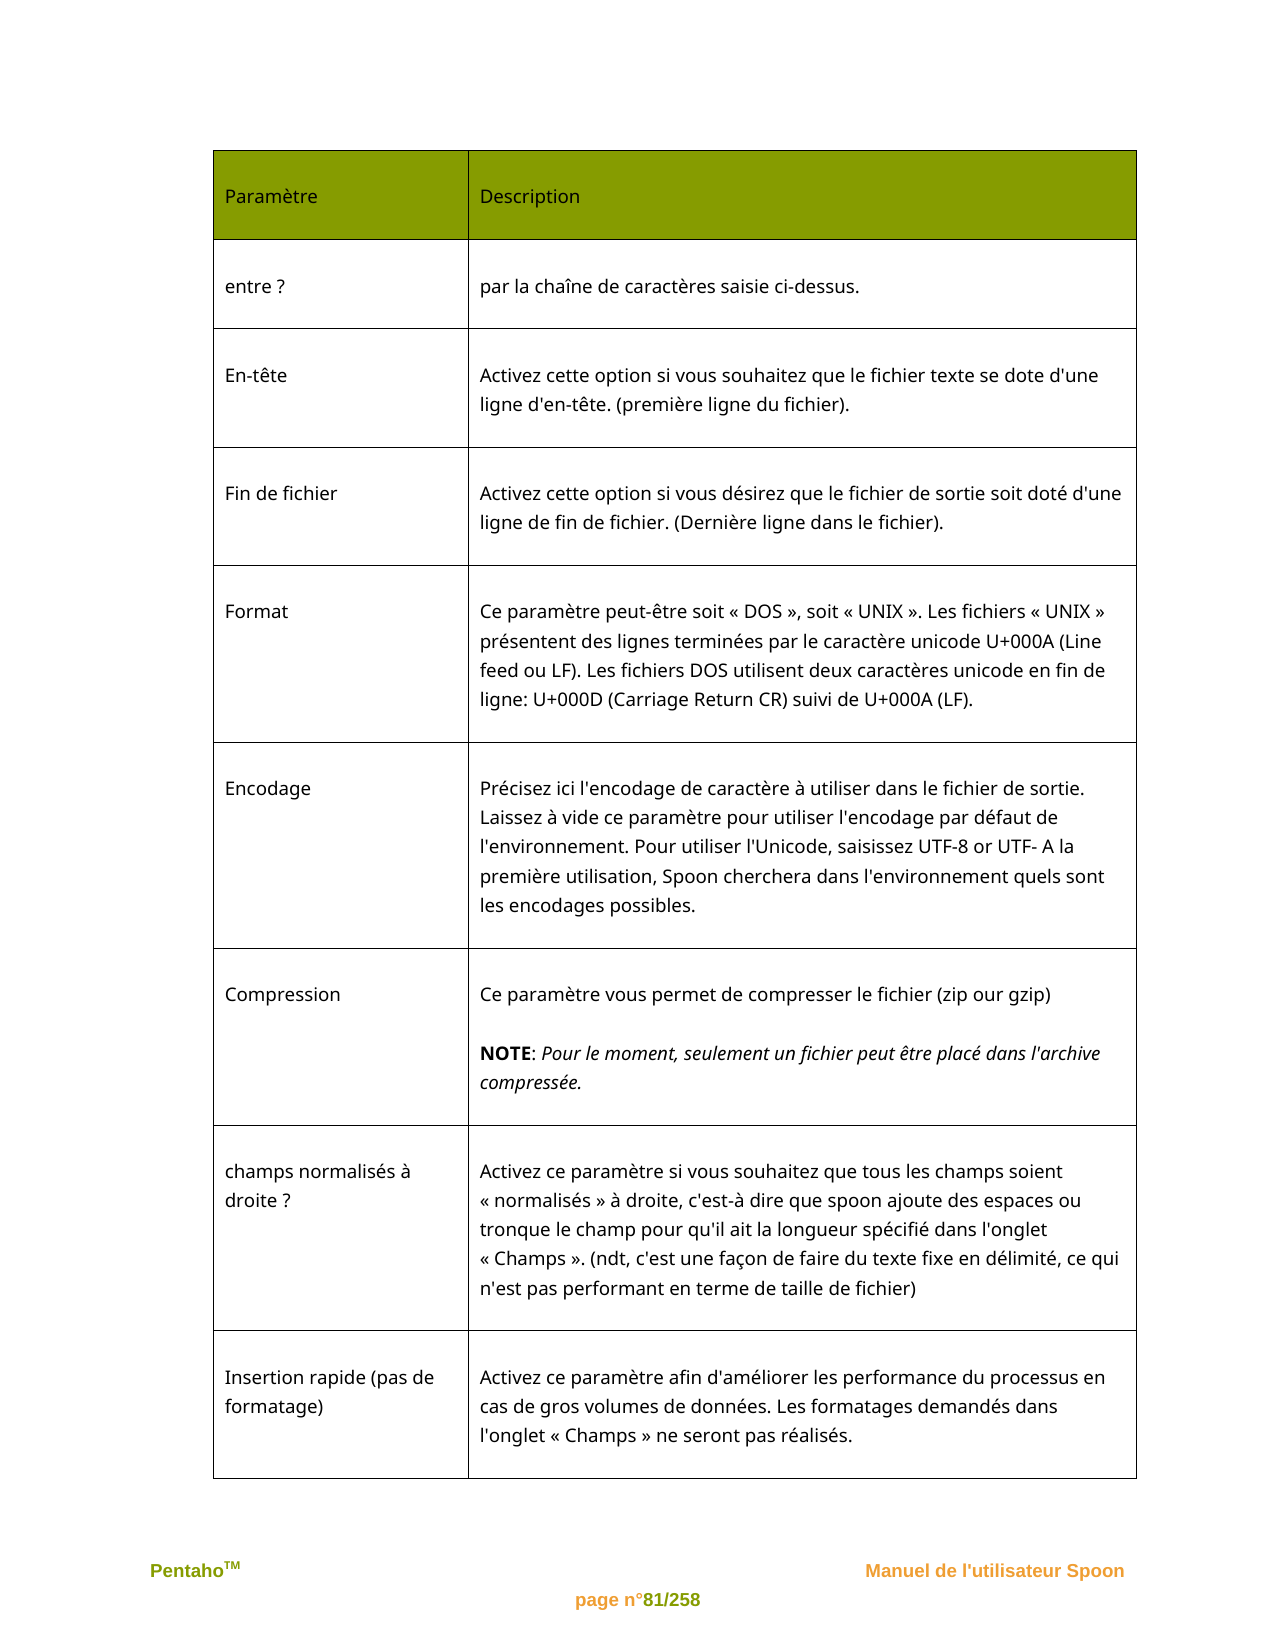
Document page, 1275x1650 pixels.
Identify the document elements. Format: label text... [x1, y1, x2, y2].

table_cell entre ? [214, 240, 468, 328]
table_cell En-tête [214, 329, 468, 447]
table_cell Insertion rapide (pas de formatage) [214, 1331, 468, 1478]
table_header Paramètre [214, 151, 468, 239]
table_cell Format [214, 566, 468, 742]
table_cell Fin de fichier [214, 448, 468, 565]
table_cell Ce paramètre vous permet de compresser le fichier (zip our gzip) NOTE: Pour le moment, seulement un fichier peut être placé dans l'archive compressée. [469, 949, 1136, 1124]
table_cell Compression [214, 949, 468, 1124]
table_cell Activez cette option si vous souhaitez que le fichier texte se dote d'une ligne d'en-tête. (première ligne du fichier). [469, 329, 1136, 447]
table_cell Précisez ici l'encodage de caractère à utiliser dans le fichier de sortie. Laissez à vide ce paramètre pour utiliser l'encodage par défaut de l'environnement. Pour utiliser l'Unicode, saisissez UTF-8 or UTF- A la première utilisation, Spoon cherchera dans l'environnement quels sont les encodages possibles. [469, 743, 1136, 947]
table_cell Encodage [214, 743, 468, 947]
table_cell champs normalisés à droite ? [214, 1126, 468, 1330]
table_cell Activez ce paramètre afin d'améliorer les performance du processus en cas de gros volumes de données. Les formatages demandés dans l'onglet « Champs » ne seront pas réalisés. [469, 1331, 1136, 1478]
table_cell par la chaîne de caractères saisie ci-dessus. [469, 240, 1136, 328]
table_cell Activez cette option si vous désirez que le fichier de sortie soit doté d'une ligne de fin de fichier. (Dernière ligne dans le fichier). [469, 448, 1136, 565]
table_cell Activez ce paramètre si vous souhaitez que tous les champs soient « normalisés » à droite, c'est-à dire que spoon ajoute des espaces ou tronque le champ pour qu'il ait la longueur spécifié dans l'onglet « Champs ». (ndt, c'est une façon de faire du texte fixe en délimité, ce qui n'est pas performant en terme de taille de fichier) [469, 1126, 1136, 1330]
table_cell Ce paramètre peut-être soit « DOS », soit « UNIX ». Les fichiers « UNIX » présentent des lignes terminées par le caractère unicode U+000A (Line feed ou LF). Les fichiers DOS utilisent deux caractères unicode en fin de ligne: U+000D (Carriage Return CR) suivi de U+000A (LF). [469, 566, 1136, 742]
table_header Description [469, 151, 1136, 239]
